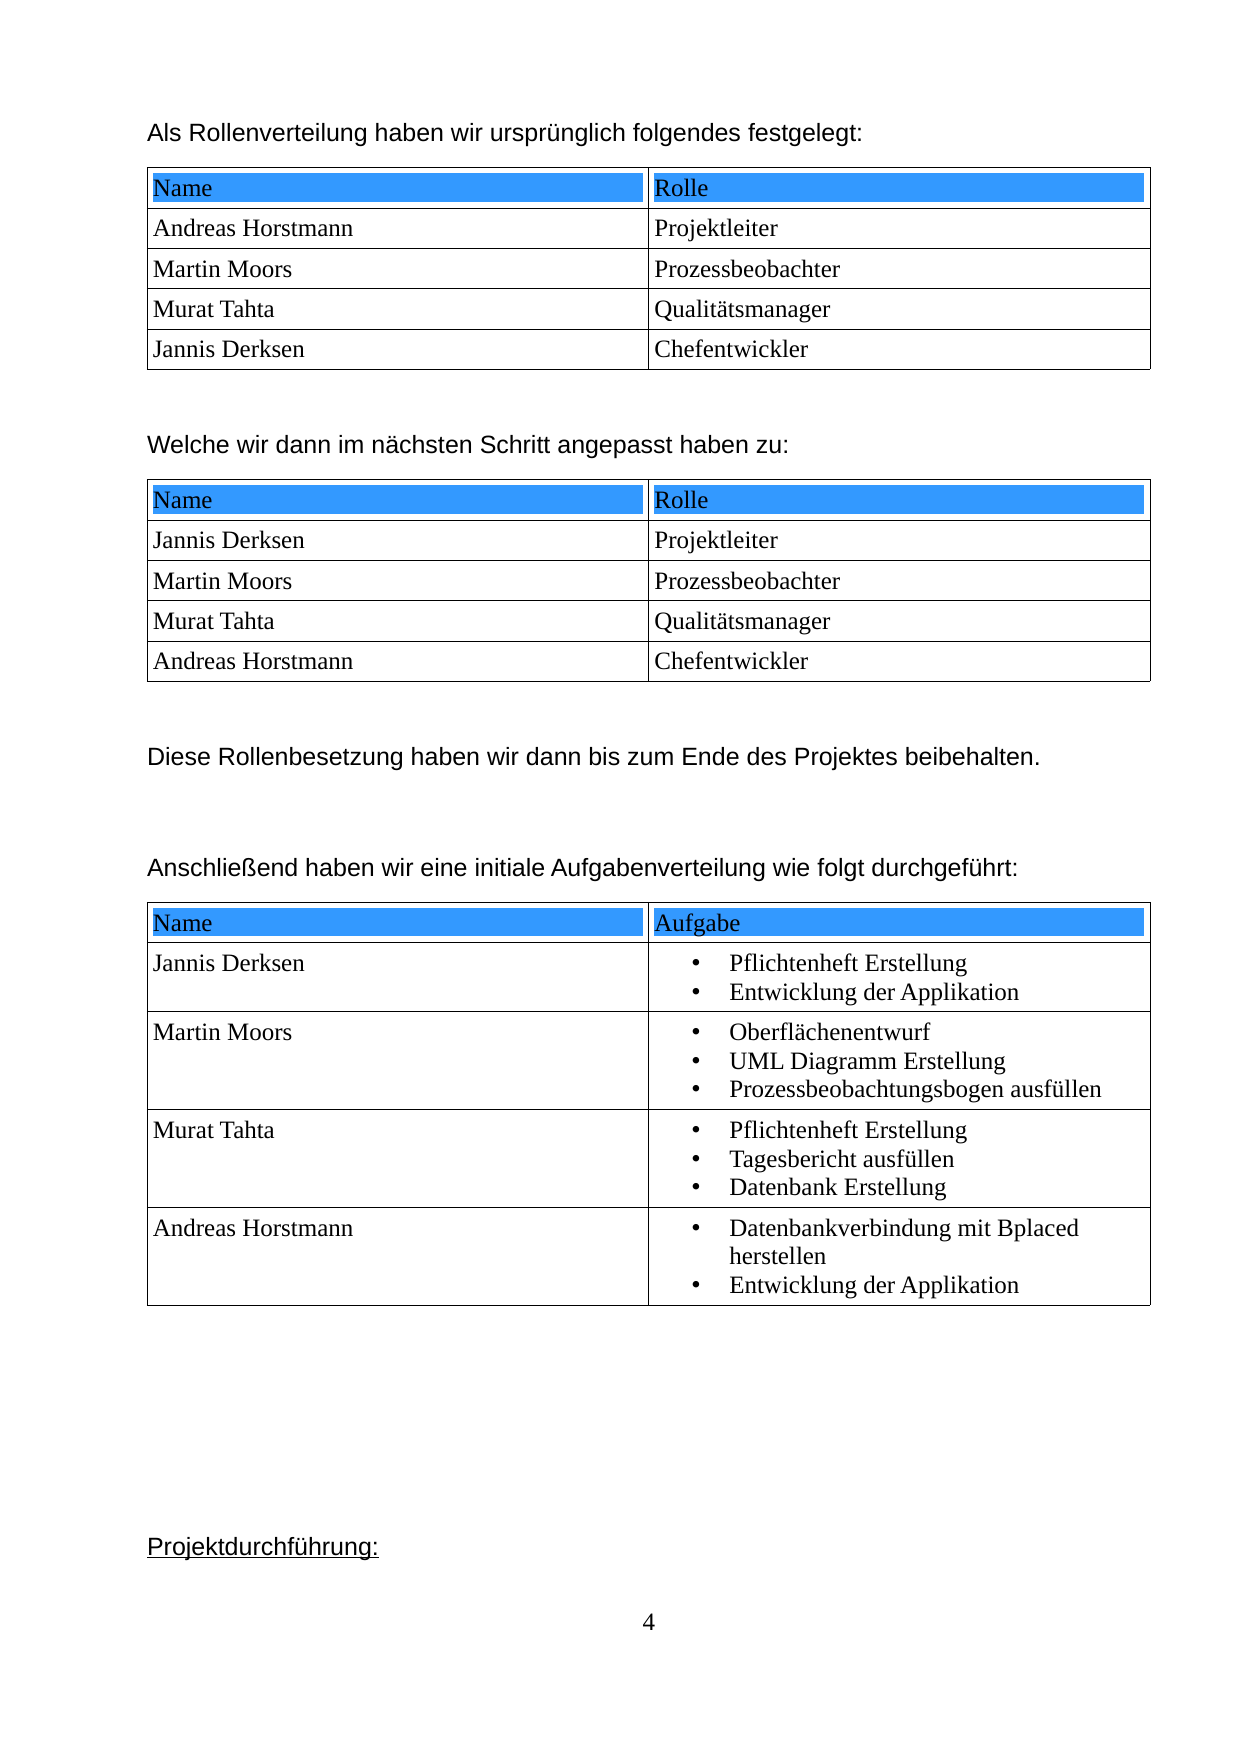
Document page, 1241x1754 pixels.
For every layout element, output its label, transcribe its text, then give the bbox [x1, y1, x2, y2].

table_cell Chefentwickler [649, 642, 1150, 681]
table_cell Qualitätsmanager [649, 601, 1150, 641]
table_cell Jannis Derksen [148, 521, 648, 560]
table_header Aufgabe [649, 903, 1150, 942]
text Anschließend haben wir eine initiale Aufgabenverteilung wie folgt durchgeführt: [147, 853, 1150, 881]
table_header Name [148, 903, 648, 942]
table_header Rolle [649, 480, 1150, 520]
table_cell Jannis Derksen [148, 943, 648, 1011]
table_header Name [148, 168, 648, 208]
text Projektdurchführung: [147, 1532, 1150, 1560]
table_cell Prozessbeobachter [649, 561, 1150, 600]
table_cell Martin Moors [148, 249, 648, 288]
table_cell Qualitätsmanager [649, 289, 1150, 328]
table_cell Martin Moors [148, 561, 648, 600]
table_cell Projektleiter [649, 521, 1150, 560]
text Welche wir dann im nächsten Schritt angepasst haben zu: [147, 430, 1150, 459]
table_cell Oberflächenentwurf UML Diagramm Erstellung Prozessbeobachtungsbogen ausfüllen [649, 1012, 1150, 1109]
table_cell Andreas Horstmann [148, 642, 648, 681]
table_header Name [148, 480, 648, 520]
table_cell Prozessbeobachter [649, 249, 1150, 288]
table_cell Pflichtenheft Erstellung Entwicklung der Applikation [649, 943, 1150, 1011]
table_cell Datenbankverbindung mit Bplaced herstellen Entwicklung der Applikation [649, 1208, 1150, 1305]
text Diese Rollenbesetzung haben wir dann bis zum Ende des Projektes beibehalten. [147, 742, 1150, 771]
table_cell Andreas Horstmann [148, 209, 648, 248]
table_cell Pflichtenheft Erstellung Tagesbericht ausfüllen Datenbank Erstellung [649, 1110, 1150, 1207]
table_header Rolle [649, 168, 1150, 208]
table_cell Murat Tahta [148, 601, 648, 641]
table_cell Murat Tahta [148, 1110, 648, 1207]
table_cell Jannis Derksen [148, 330, 648, 369]
table_cell Projektleiter [649, 209, 1150, 248]
text Als Rollenverteilung haben wir ursprünglich folgendes festgelegt: [147, 118, 1150, 147]
table_cell Murat Tahta [148, 289, 648, 328]
table_cell Andreas Horstmann [148, 1208, 648, 1305]
table_cell Martin Moors [148, 1012, 648, 1109]
table_cell Chefentwickler [649, 330, 1150, 369]
